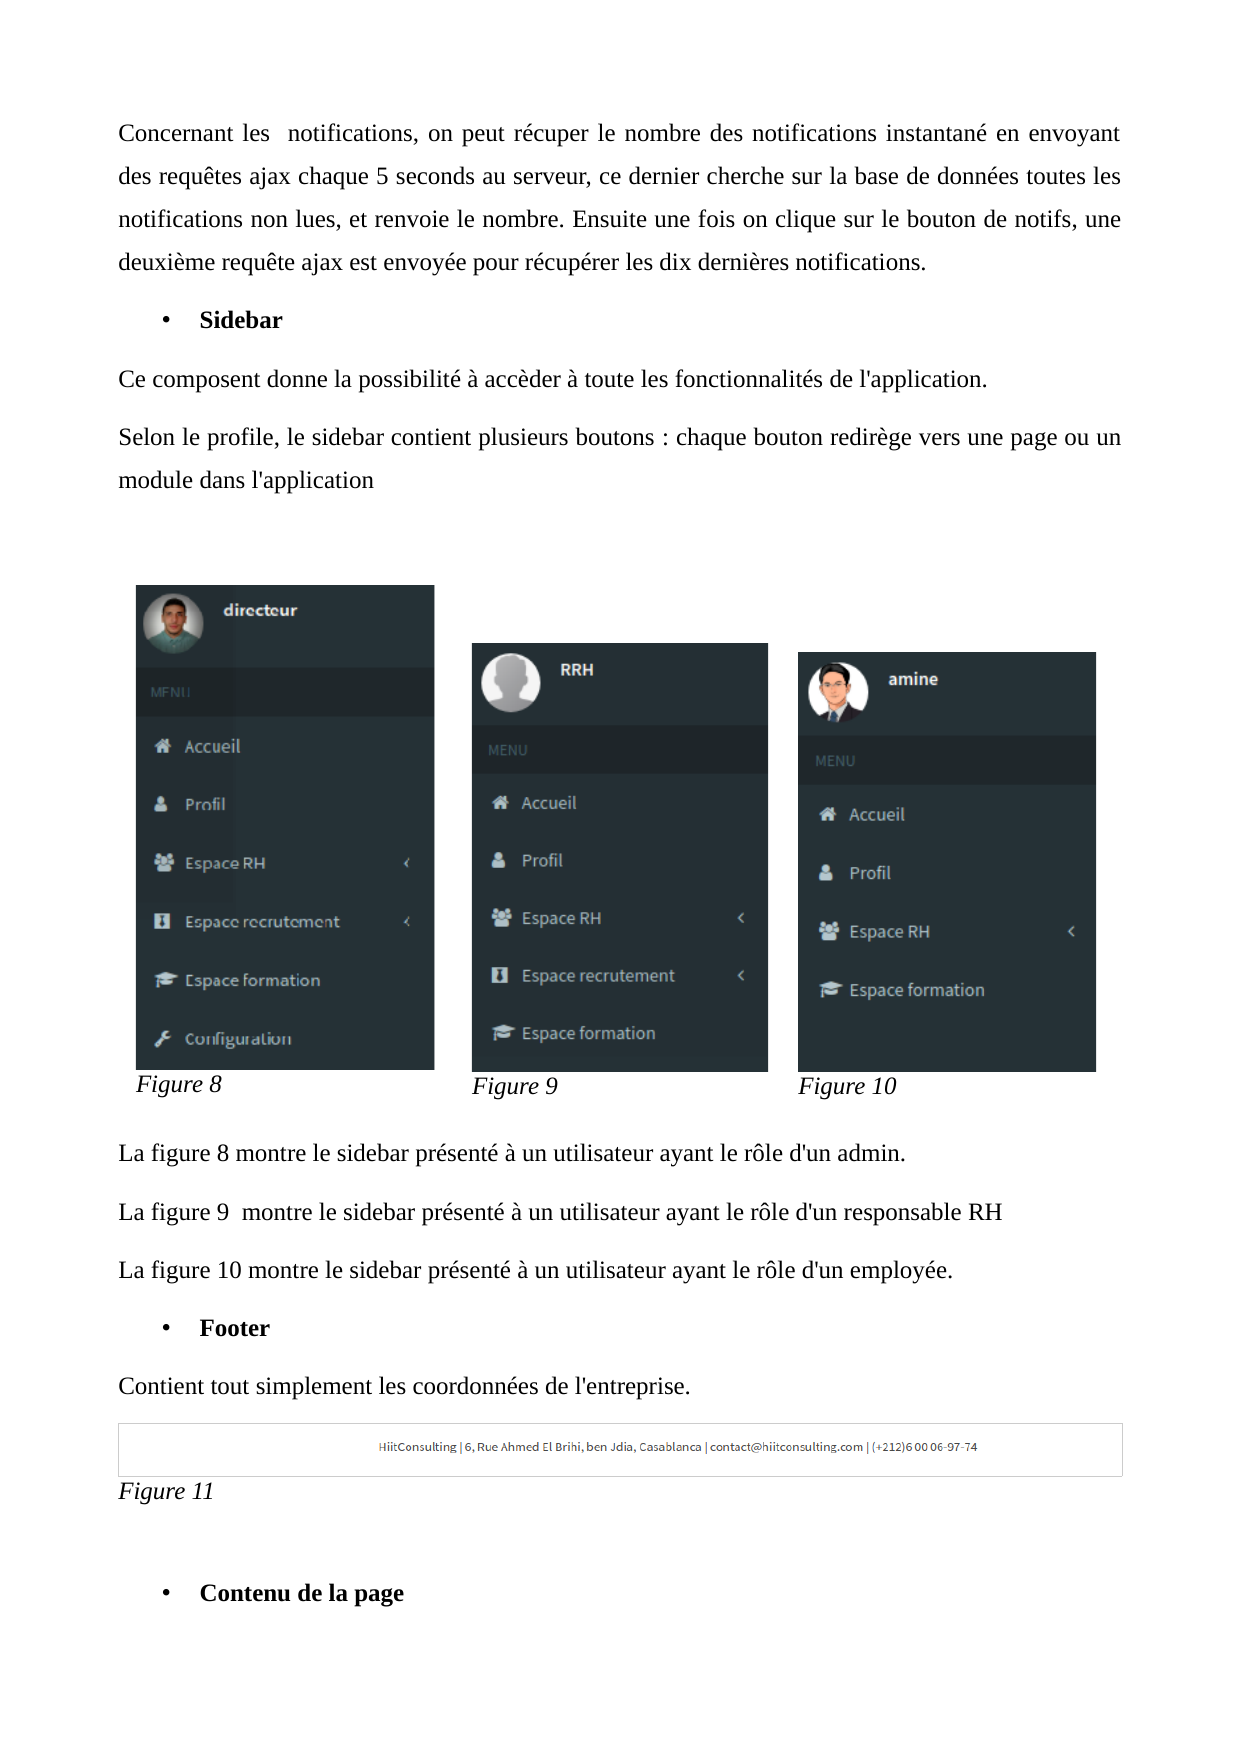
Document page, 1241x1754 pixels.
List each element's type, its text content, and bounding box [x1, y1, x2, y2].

table_header [788, 575, 1122, 1132]
list Sidebar [162, 306, 1122, 334]
table_header [472, 1072, 768, 1100]
text Figure 11 [118, 1477, 1122, 1505]
list Footer [162, 1313, 1122, 1342]
text [119, 1424, 1122, 1476]
picture [798, 652, 1097, 1072]
list Contenu de la page [162, 1578, 1122, 1606]
picture [121, 1426, 1119, 1474]
text Concernant les notifications, on peut récuper le nombre des notifications instantané en envoyant des requêtes ajax chaque 5 seconds au serveur, ce dernier cherche sur la base de données toutes les notifications non lues, et renvoie le nombre. Ensuite une fois on clique sur le bouton de notifs, une deuxième requête ajax est envoyée pour récupérer les dix dernières notifications. [118, 118, 1122, 276]
text Contient tout simplement les coordonnées de l'entreprise. [118, 1371, 1122, 1400]
table_header [453, 575, 787, 1132]
text Ce composent donne la possibilité à accèder à toute les fonctionnalités de l'application. [118, 364, 1122, 392]
table_header [118, 575, 453, 1132]
picture [471, 643, 769, 1072]
text La figure 10 montre le sidebar présenté à un utilisateur ayant le rôle d'un employée. [118, 1255, 1122, 1283]
table_header [798, 1072, 1096, 1100]
picture [135, 585, 435, 1070]
text La figure 8 montre le sidebar présenté à un utilisateur ayant le rôle d'un admin. [118, 1138, 1122, 1167]
text La figure 9 montre le sidebar présenté à un utilisateur ayant le rôle d'un responsable RH [118, 1197, 1122, 1225]
text Selon le profile, le sidebar contient plusieurs boutons : chaque bouton redirège vers une page ou un module dans l'application [118, 422, 1122, 494]
